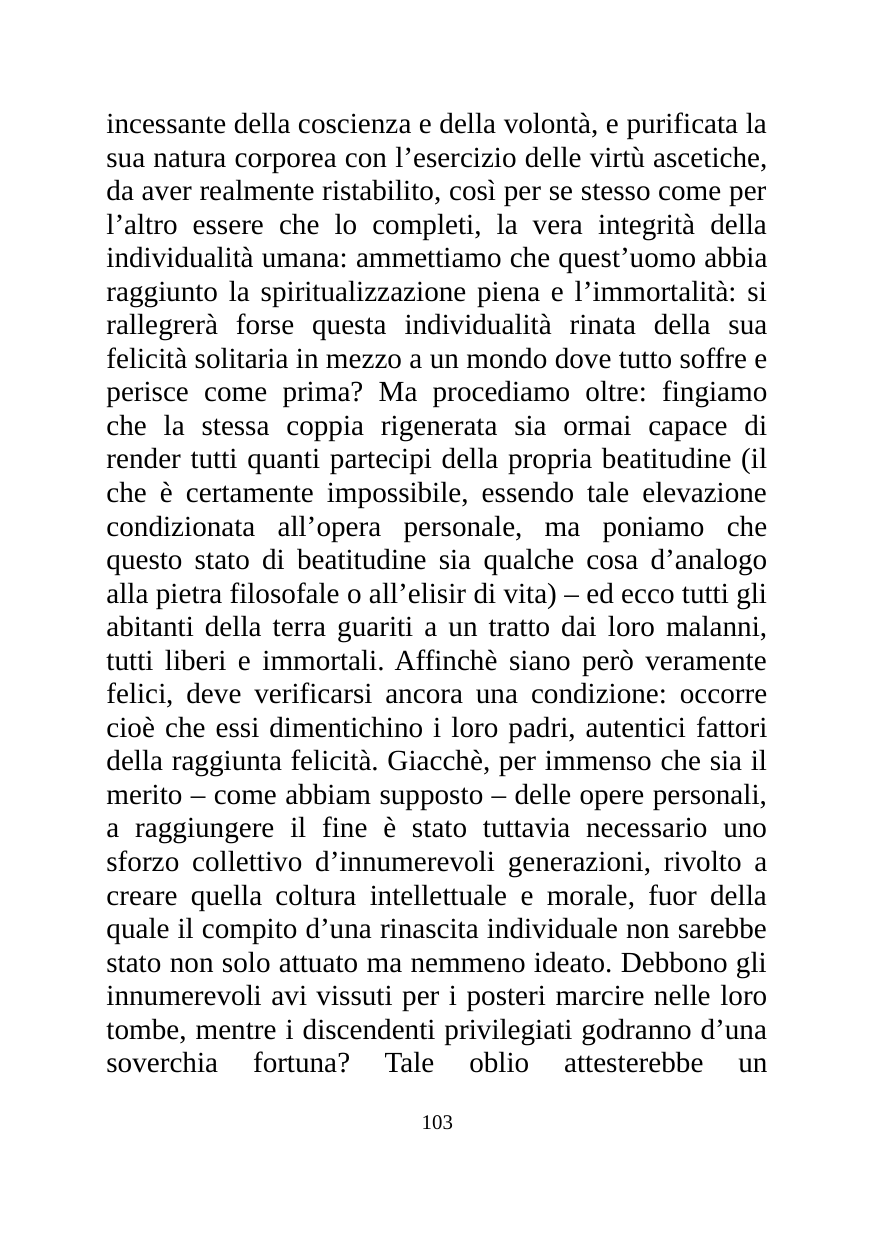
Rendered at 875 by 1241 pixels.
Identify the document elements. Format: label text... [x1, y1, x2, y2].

text incessante della coscienza e della volontà, e purificata la sua natura corporea con l’esercizio delle virtù ascetiche, da aver realmente ristabilito, così per se stesso come per l’altro essere che lo completi, la vera integrità della individualità umana: ammettiamo che quest’uomo abbia raggiunto la spiritualizzazione piena e l’immortalità: si rallegrerà forse questa individualità rinata della sua felicità solitaria in mezzo a un mondo dove tutto soffre e perisce come prima? Ma procediamo oltre: fingiamo che la stessa coppia rigenerata sia ormai capace di render tutti quanti partecipi della propria beatitudine (il che è certamente impossibile, essendo tale elevazione condizionata all’opera personale, ma poniamo che questo stato di beatitudine sia qualche cosa d’analogo alla pietra filosofale o all’elisir di vita) – ed ecco tutti gli abitanti della terra guariti a un tratto dai loro malanni, tutti liberi e immortali. Affinchè siano però veramente felici, deve verificarsi ancora una condizione: occorre cioè che essi dimentichino i loro padri, autentici fattori della raggiunta felicità. Giacchè, per immenso che sia il merito – come abbiam supposto – delle opere personali, a raggiungere il fine è stato tuttavia necessario uno sforzo collettivo d’innumerevoli generazioni, rivolto a creare quella coltura intellettuale e morale, fuor della quale il compito d’una rinascita individuale non sarebbe stato non solo attuato ma nemmeno ideato. Debbono gli innumerevoli avi vissuti per i posteri marcire nelle loro tombe, mentre i discendenti privilegiati godranno d’una soverchia fortuna? Tale oblio attesterebbe un [106, 106, 768, 1079]
